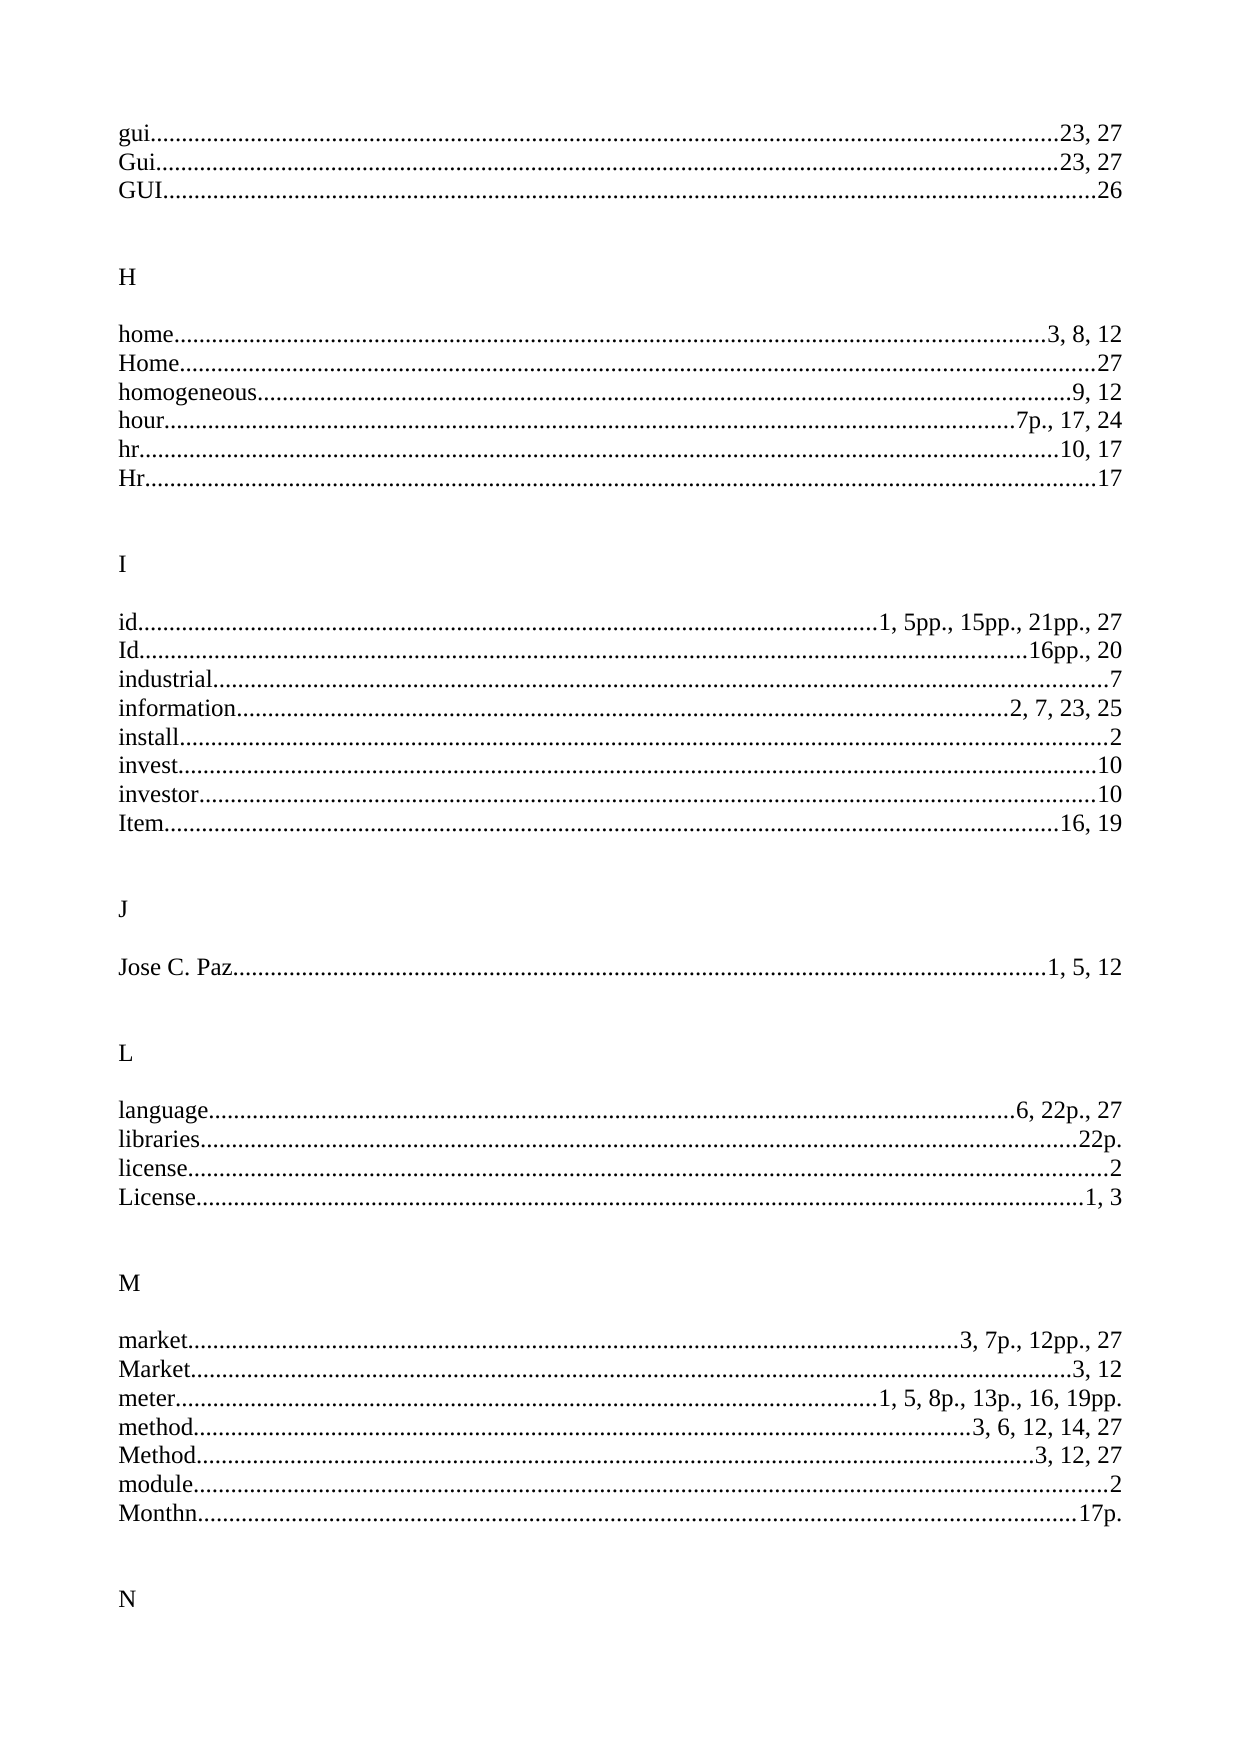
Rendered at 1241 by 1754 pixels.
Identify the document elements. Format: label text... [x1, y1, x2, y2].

text homogeneous 9, 12 [118, 377, 1122, 406]
text Market 3, 12 [118, 1354, 1122, 1383]
text libraries 22p. [118, 1124, 1122, 1153]
text M [118, 1268, 1122, 1297]
text hour 7p., 17, 24 [118, 406, 1122, 434]
text install 2 [118, 722, 1122, 751]
text Jose C. Paz 1, 5, 12 [118, 952, 1122, 981]
text J [118, 894, 1122, 923]
text license 2 [118, 1153, 1122, 1182]
text industrial 7 [118, 664, 1122, 693]
text invest 10 [118, 751, 1122, 779]
text N [118, 1584, 1122, 1613]
text market 3, 7p., 12pp., 27 [118, 1326, 1122, 1354]
text Item 16, 19 [118, 808, 1122, 837]
text id 1, 5pp., 15pp., 21pp., 27 [118, 607, 1122, 636]
text Method 3, 12, 27 [118, 1441, 1122, 1469]
text Home 27 [118, 348, 1122, 377]
text GUI 26 [118, 176, 1122, 204]
text H [118, 262, 1122, 291]
text home 3, 8, 12 [118, 319, 1122, 348]
text hr 10, 17 [118, 434, 1122, 463]
text information 2, 7, 23, 25 [118, 693, 1122, 722]
text module 2 [118, 1469, 1122, 1498]
text method 3, 6, 12, 14, 27 [118, 1412, 1122, 1441]
text language 6, 22p., 27 [118, 1096, 1122, 1124]
text gui 23, 27 [118, 118, 1122, 147]
text Monthn 17p. [118, 1498, 1122, 1527]
text License 1, 3 [118, 1182, 1122, 1211]
text meter 1, 5, 8p., 13p., 16, 19pp. [118, 1383, 1122, 1412]
text I [118, 549, 1122, 578]
text Id 16pp., 20 [118, 636, 1122, 664]
text Gui 23, 27 [118, 147, 1122, 176]
text L [118, 1038, 1122, 1067]
text investor 10 [118, 779, 1122, 808]
text Hr 17 [118, 463, 1122, 492]
